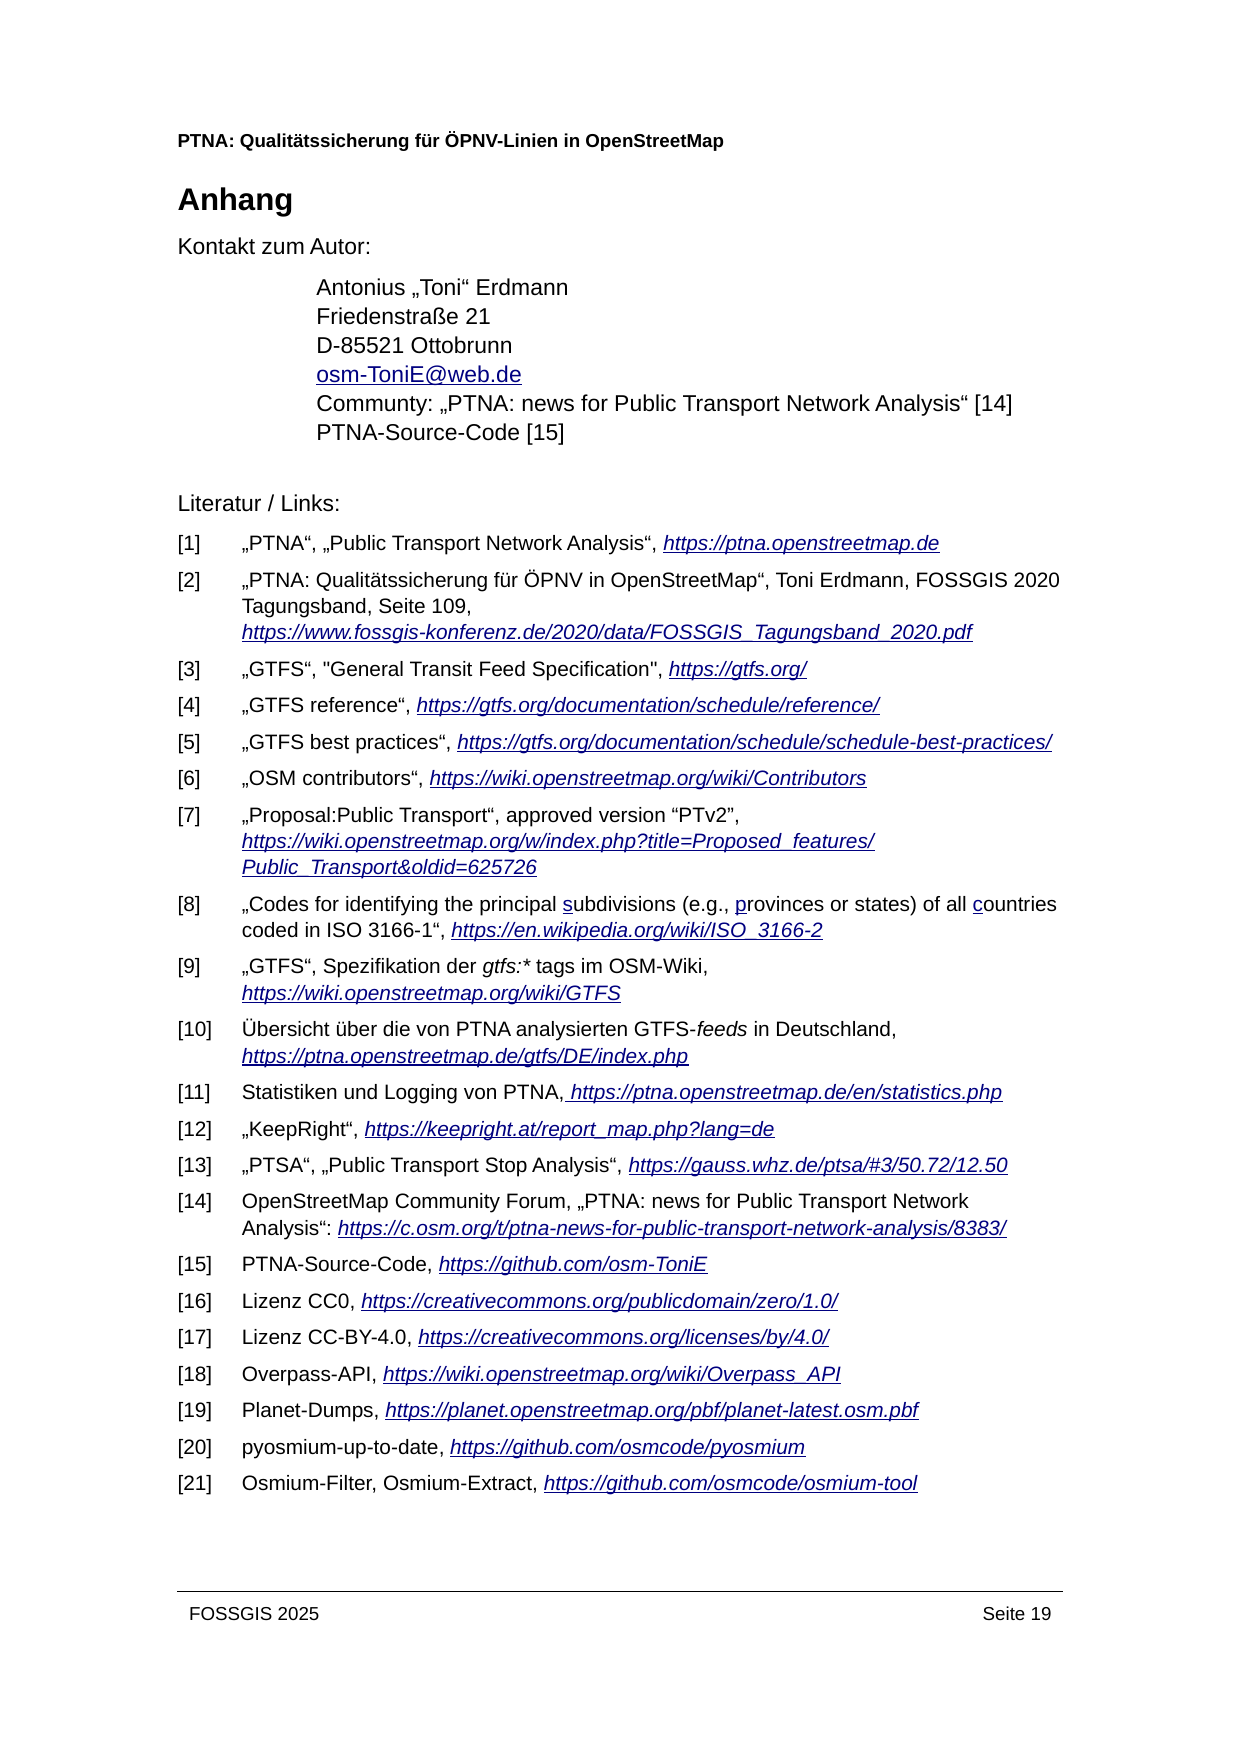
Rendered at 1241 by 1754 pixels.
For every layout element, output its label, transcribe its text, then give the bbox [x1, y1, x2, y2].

table_cell „KeepRight“, https://keepright.at/report_map.php?lang=de [242, 1116, 1063, 1153]
table_cell [9] [177, 954, 242, 1017]
text Antonius „Toni“ Erdmann [266, 274, 1063, 301]
text Communty: „PTNA: news for Public Transport Network Analysis“ [14] [266, 390, 1063, 416]
table_cell [11] [177, 1080, 242, 1116]
table_cell [19] [177, 1398, 242, 1434]
text Kontakt zum Autor: [177, 233, 1063, 259]
table_cell [12] [177, 1116, 242, 1153]
table_cell [10] [177, 1017, 242, 1080]
table_cell [15] [177, 1252, 242, 1289]
text D-85521 Ottobrunn [266, 332, 1063, 358]
table_header „PTNA“, „Public Transport Network Analysis“, https://ptna.openstreetmap.de [242, 531, 1063, 567]
table_cell Statistiken und Logging von PTNA, https://ptna.openstreetmap.de/en/statistics.php [242, 1080, 1063, 1116]
text Anhang [177, 181, 1063, 217]
table_cell PTNA-Source-Code, https://github.com/osm-ToniE [242, 1252, 1063, 1289]
table_cell „PTSA“, „Public Transport Stop Analysis“, https://gauss.whz.de/ptsa/#3/50.72/12.50 [242, 1153, 1063, 1189]
table_cell Planet-Dumps, https://planet.openstreetmap.org/pbf/planet-latest.osm.pbf [242, 1398, 1063, 1434]
table_cell Osmium-Filter, Osmium-Extract, https://github.com/osmcode/osmium-tool [242, 1471, 1063, 1507]
table_cell [3] [177, 657, 242, 693]
text PTNA-Source-Code [15] [266, 419, 1063, 445]
table_cell „Proposal:Public Transport“, approved version “PTv2”, https://wiki.openstreetmap.org/w/index.php?title=Proposed_features/Public_Transport&oldid=625726 [242, 803, 1063, 892]
text Friedenstraße 21 [266, 303, 1063, 329]
table_header [1] [177, 531, 242, 567]
table_cell [18] [177, 1362, 242, 1398]
table_cell OpenStreetMap Community Forum, „PTNA: news for Public Transport Network Analysis“: https://c.osm.org/t/ptna-news-for-public-transport-network-analysis/8383/ [242, 1189, 1063, 1252]
text osm-ToniE@web.de [266, 361, 1063, 387]
table_cell Lizenz CC0, https://creativecommons.org/publicdomain/zero/1.0/ [242, 1289, 1063, 1325]
table_cell [8] [177, 892, 242, 954]
table_cell „GTFS reference“, https://gtfs.org/documentation/schedule/reference/ [242, 693, 1063, 729]
table_cell [17] [177, 1325, 242, 1362]
table_cell „GTFS“, Spezifikation der gtfs:* tags im OSM-Wiki, https://wiki.openstreetmap.org/wiki/GTFS [242, 954, 1063, 1017]
table_cell „PTNA: Qualitätssicherung für ÖPNV in OpenStreetMap“, Toni Erdmann, FOSSGIS 2020 Tagungsband, Seite 109, https://www.fossgis-konferenz.de/2020/data/FOSSGIS_Tagungsband_2020.pdf [242, 568, 1063, 657]
table_cell [13] [177, 1153, 242, 1189]
table_cell [16] [177, 1289, 242, 1325]
table_cell „GTFS best practices“, https://gtfs.org/documentation/schedule/schedule-best-practices/ [242, 730, 1063, 766]
table_cell „Codes for identifying the principal subdivisions (e.g., provinces or states) of all countries coded in ISO 3166-1“, https://en.wikipedia.org/wiki/ISO_3166-2 [242, 892, 1063, 954]
table_cell Übersicht über die von PTNA analysierten GTFS-feeds in Deutschland, https://ptna.openstreetmap.de/gtfs/DE/index.php [242, 1017, 1063, 1080]
table_cell [2] [177, 568, 242, 657]
table_cell [5] [177, 730, 242, 766]
table_cell [20] [177, 1435, 242, 1471]
table_cell „OSM contributors“, https://wiki.openstreetmap.org/wiki/Contributors [242, 766, 1063, 802]
table_cell Lizenz CC-BY-4.0, https://creativecommons.org/licenses/by/4.0/ [242, 1325, 1063, 1362]
table_cell [6] [177, 766, 242, 802]
table_cell [7] [177, 803, 242, 892]
text Literatur / Links: [177, 489, 1063, 516]
table_cell Overpass-API, https://wiki.openstreetmap.org/wiki/Overpass_API [242, 1362, 1063, 1398]
table_cell [14] [177, 1189, 242, 1252]
table_cell pyosmium-up-to-date, https://github.com/osmcode/pyosmium [242, 1435, 1063, 1471]
table_cell „GTFS“, "General Transit Feed Specification", https://gtfs.org/ [242, 657, 1063, 693]
table_cell [4] [177, 693, 242, 729]
table_cell [21] [177, 1471, 242, 1507]
